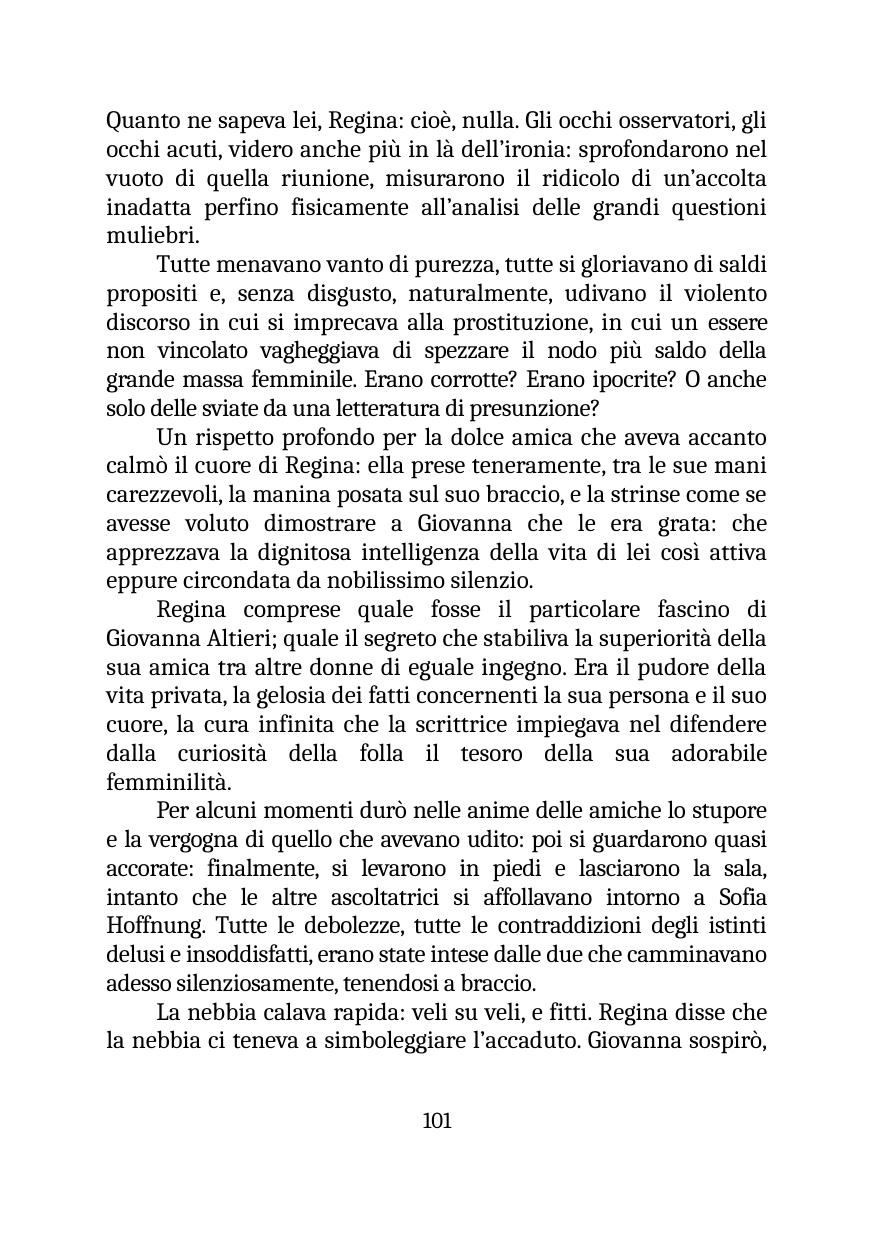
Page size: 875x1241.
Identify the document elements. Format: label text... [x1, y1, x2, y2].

text Regina comprese quale fosse il particolare fascino di Giovanna Altieri; quale il segreto che stabiliva la superiorità della sua amica tra altre donne di eguale ingegno. Era il pudore della vita privata, la gelosia dei fatti concernenti la sua persona e il suo cuore, la cura infinita che la scrittrice impiegava nel difendere dalla curiosità della folla il tesoro della sua adorabile femminilità. [106, 595, 768, 796]
text Quanto ne sapeva lei, Regina: cioè, nulla. Gli occhi osservatori, gli occhi acuti, videro anche più in là dell’ironia: sprofondarono nel vuoto di quella riunione, misurarono il ridicolo di un’accolta inadatta perfino fisicamente all’analisi delle grandi questioni muliebri. [106, 106, 768, 250]
text Per alcuni momenti durò nelle anime delle amiche lo stupore e la vergogna di quello che avevano udito: poi si guardarono quasi accorate: finalmente, si levarono in piedi e lasciarono la sala, intanto che le altre ascoltatrici si affollavano intorno a Sofia Hoffnung. Tutte le debolezze, tutte le contraddizioni degli istinti delusi e insoddisfatti, erano state intese dalle due che camminavano adesso silenziosamente, tenendosi a braccio. [106, 796, 768, 997]
text La nebbia calava rapida: veli su veli, e fitti. Regina disse che la nebbia ci teneva a simboleggiare l’accaduto. Giovanna sospirò, [106, 997, 768, 1055]
text Un rispetto profondo per la dolce amica che aveva accanto calmò il cuore di Regina: ella prese teneramente, tra le sue mani carezzevoli, la manina posata sul suo braccio, e la strinse come se avesse voluto dimostrare a Giovanna che le era grata: che apprezzava la dignitosa intelligenza della vita di lei così attiva eppure circondata da nobilissimo silenzio. [106, 422, 768, 595]
text Tutte menavano vanto di purezza, tutte si gloriavano di saldi propositi e, senza disgusto, naturalmente, udivano il violento discorso in cui si imprecava alla prostituzione, in cui un essere non vincolato vagheggiava di spezzare il nodo più saldo della grande massa femminile. Erano corrotte? Erano ipocrite? O anche solo delle sviate da una letteratura di presunzione? [106, 250, 768, 422]
